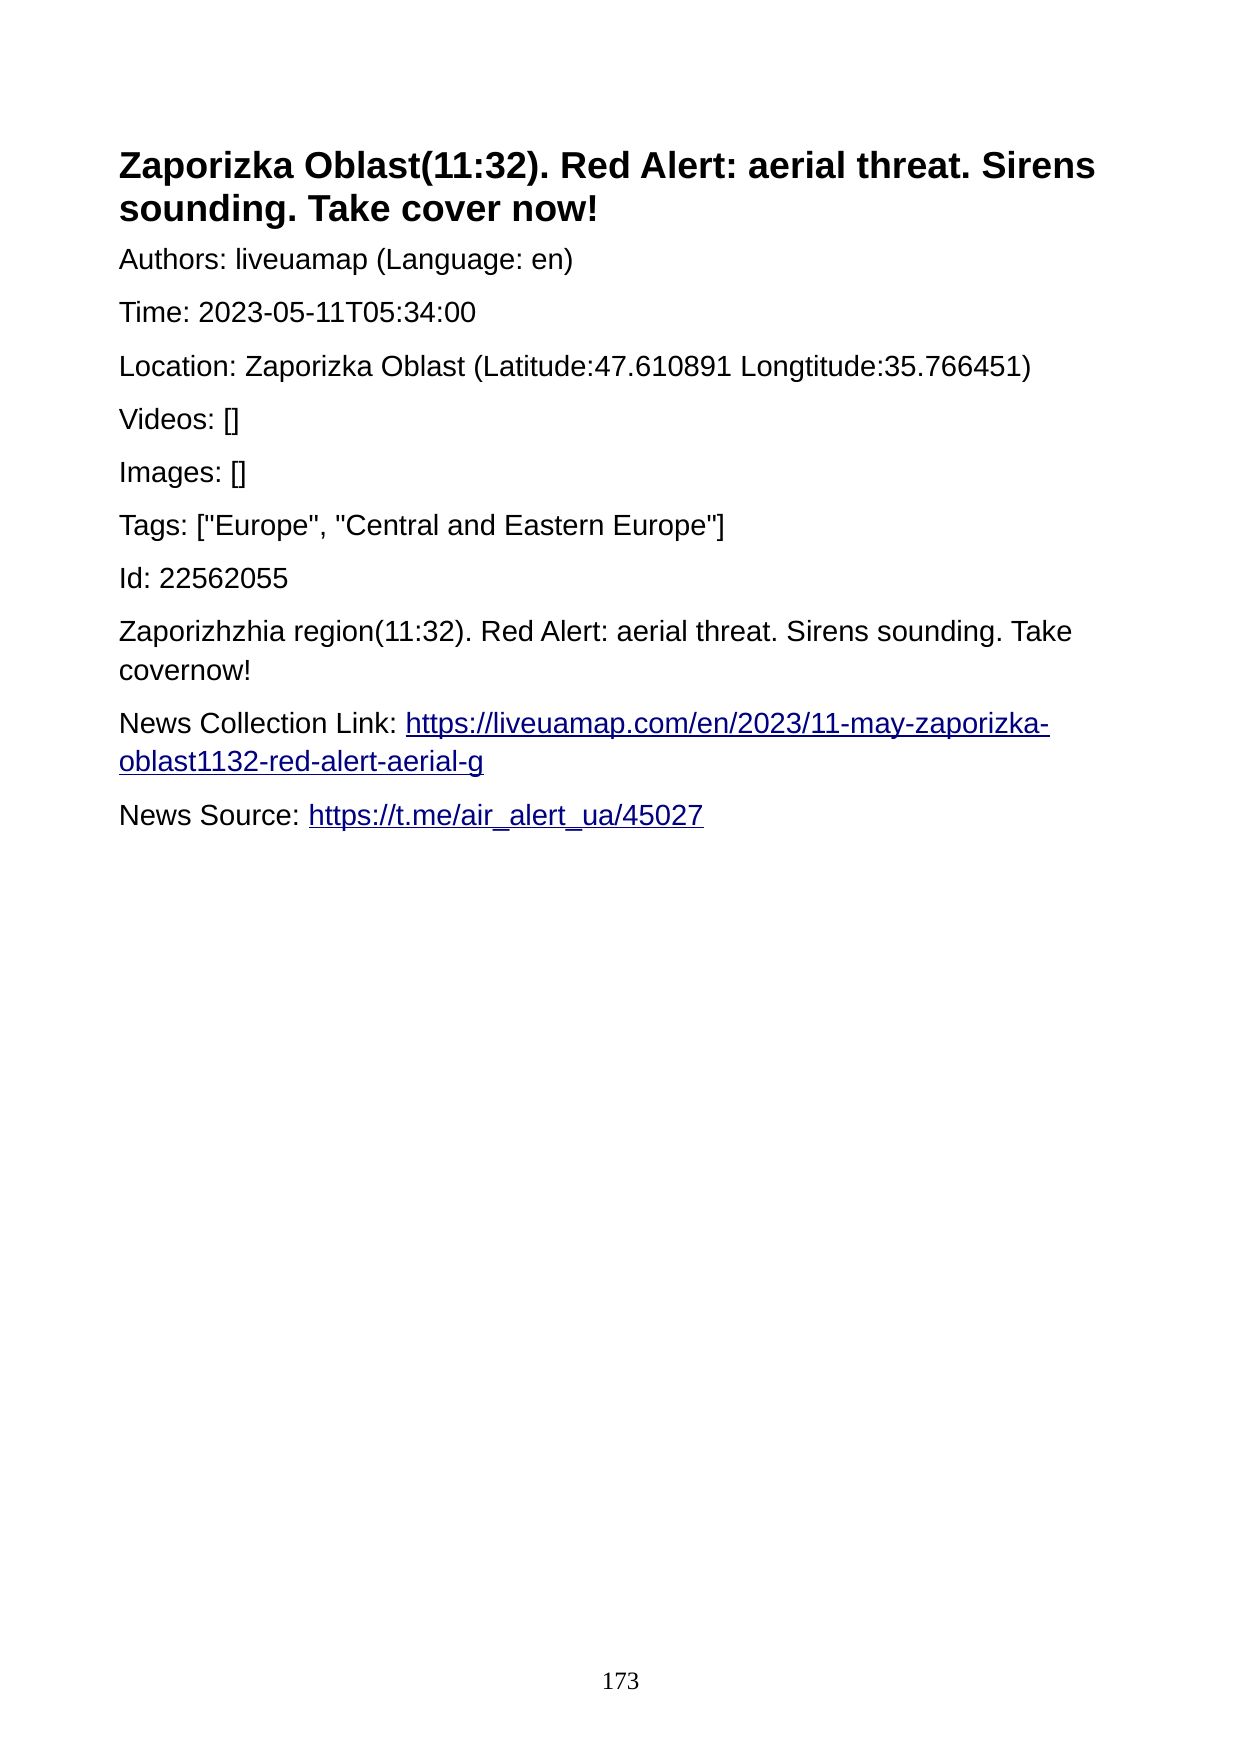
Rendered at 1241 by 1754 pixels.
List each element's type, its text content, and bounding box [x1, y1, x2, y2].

text Id: 22562055 [118, 561, 1122, 594]
text Videos: [] [118, 402, 1122, 435]
text Images: [] [118, 455, 1122, 488]
text Tags: ["Europe", "Central and Eastern Europe"] [118, 508, 1122, 541]
text Location: Zaporizka Oblast (Latitude:47.610891 Longtitude:35.766451) [118, 348, 1122, 382]
text Authors: liveuamap (Language: en) [118, 242, 1122, 276]
text Zaporizhzhia region(11:32). Red Alert: aerial threat. Sirens sounding. Take covernow! [118, 614, 1122, 686]
text Time: 2023-05-11T05:34:00 [118, 295, 1122, 329]
text News Source: https://t.me/air_alert_ua/45027 [118, 797, 1122, 831]
subtitle Zaporizka Oblast(11:32). Red Alert: aerial threat. Sirens sounding. Take cover now! [118, 143, 1122, 230]
text News Collection Link: https://liveuamap.com/en/2023/11-may-zaporizka-oblast1132-red-alert-aerial-g [118, 706, 1122, 778]
